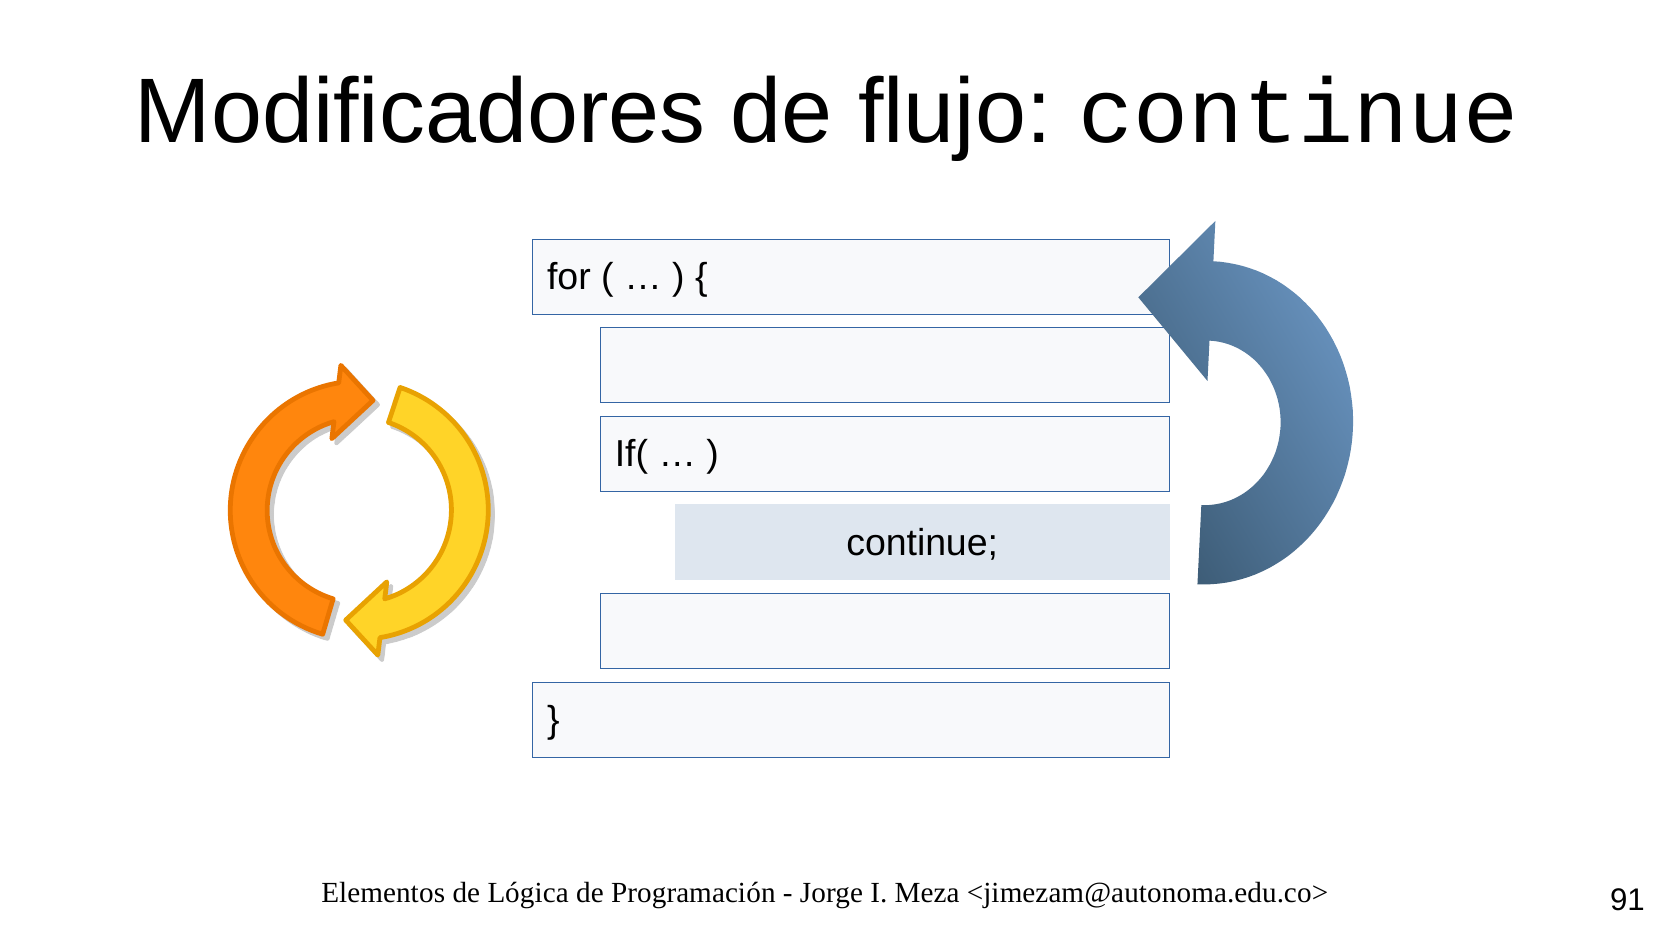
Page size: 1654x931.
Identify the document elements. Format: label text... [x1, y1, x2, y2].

text_box [345, 387, 489, 656]
text_box If( … ) [600, 416, 1170, 492]
text_box [230, 365, 373, 635]
text_box [600, 593, 1170, 669]
title Modificadores de flujo: continue [82, 37, 1571, 193]
text_box } [532, 682, 1170, 758]
text_box for ( … ) { [532, 239, 1170, 315]
text_box [600, 220, 1354, 585]
text_box continue; [675, 504, 1170, 580]
